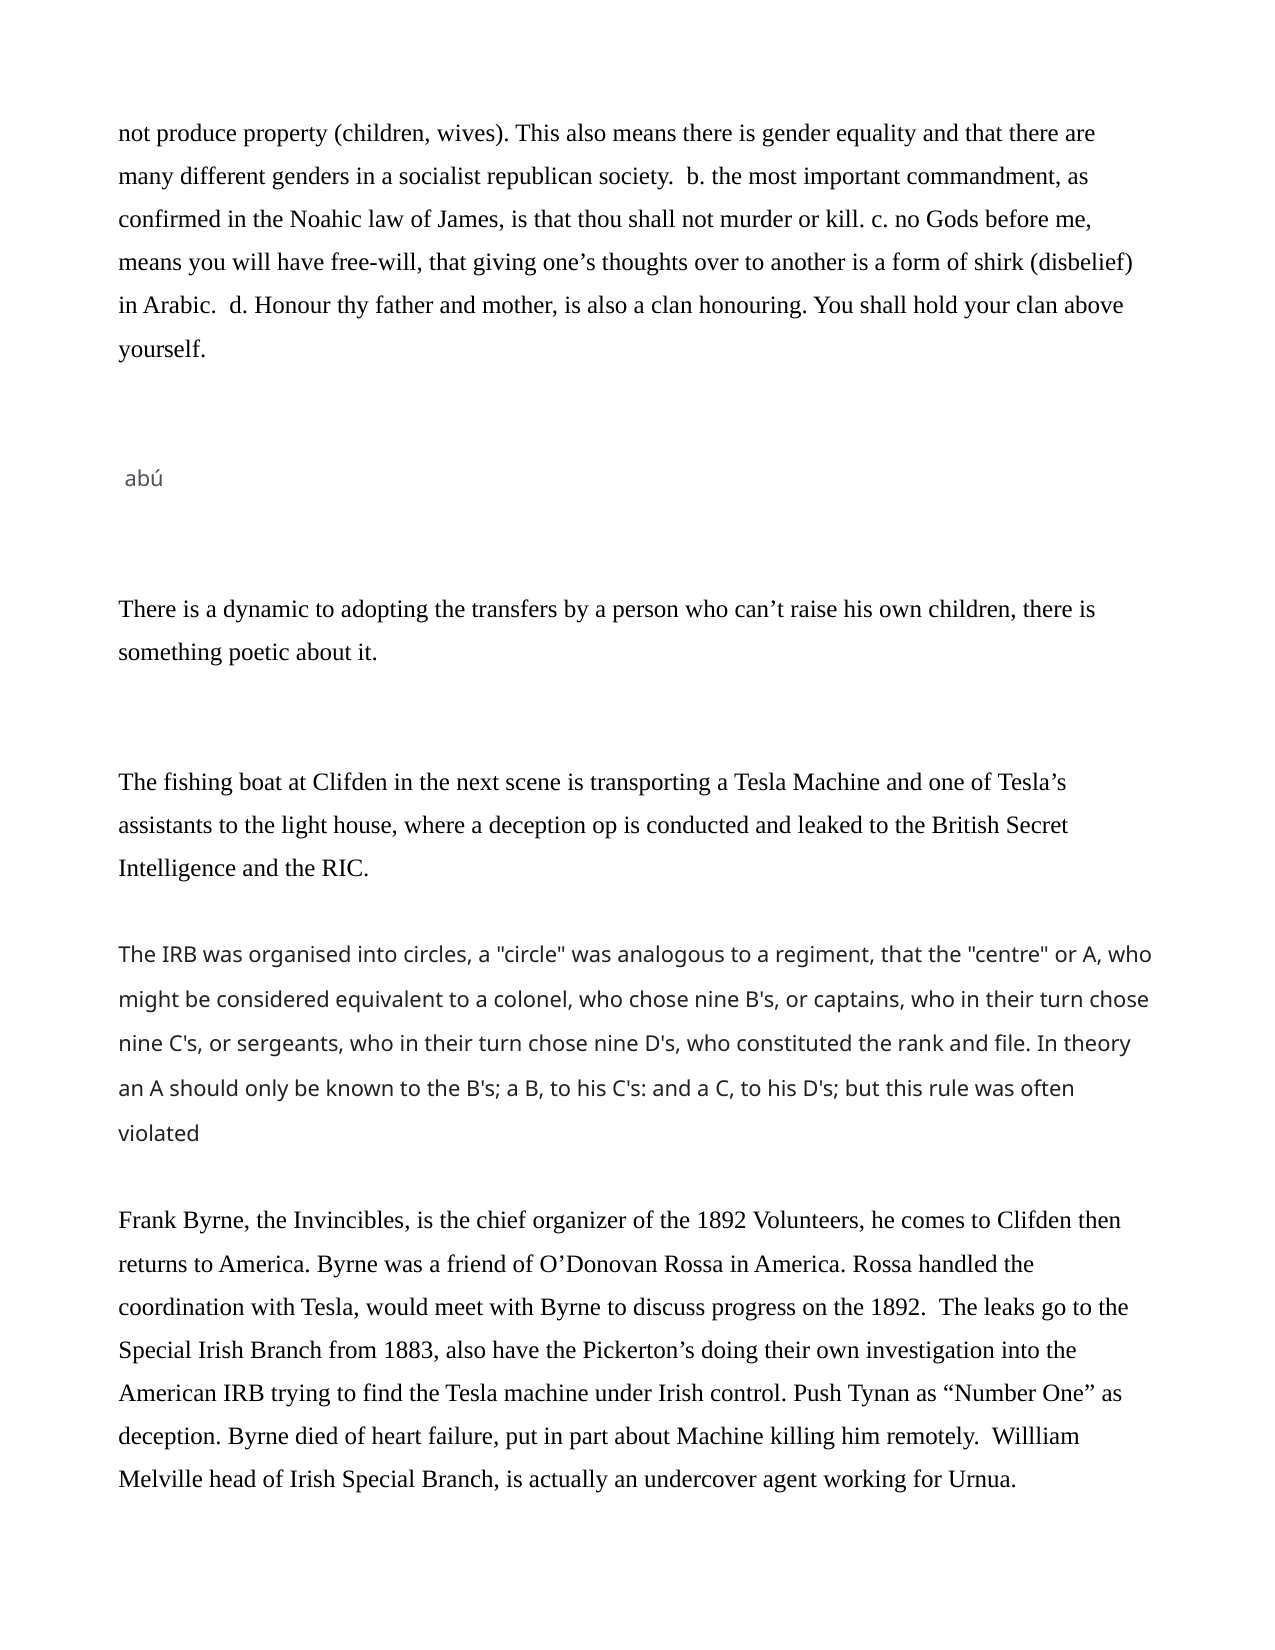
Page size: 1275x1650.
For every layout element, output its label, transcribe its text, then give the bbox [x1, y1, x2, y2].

text Frank Byrne, the Invincibles, is the chief organizer of the 1892 Volunteers, he comes to Clifden then returns to America. Byrne was a friend of O’Donovan Rossa in America. Rossa handled the coordination with Tesla, would meet with Byrne to discuss progress on the 1892. The leaks go to the Special Irish Branch from 1883, also have the Pickerton’s doing their own investigation into the American IRB trying to find the Tesla machine under Irish control. Push Tynan as “Number One” as deception. Byrne died of heart failure, put in part about Machine killing him remotely. Willliam Melville head of Irish Special Branch, is actually an undercover agent working for Urnua. [118, 1206, 1157, 1493]
text There is a dynamic to adopting the transfers by a person who can’t raise his own children, there is something poetic about it. [118, 594, 1157, 666]
text The fishing boat at Clifden in the next scene is transporting a Tesla Machine and one of Tesla’s assistants to the light house, where a deception op is conducted and leaked to the British Secret Intelligence and the RIC. [118, 767, 1157, 882]
text not produce property (children, wives). This also means there is gender equality and that there are many different genders in a socialist republican society. b. the most important commandment, as confirmed in the Noahic law of James, is that thou shall not murder or kill. c. no Gods before me, means you will have free-will, that giving one’s thoughts over to another is a form of shirk (disbelief) in Arabic. d. Honour thy father and mother, is also a clan honouring. You shall hold your clan above yourself. [118, 118, 1157, 362]
text The IRB was organised into circles, a "circle" was analogous to a regiment, that the "centre" or A, who might be considered equivalent to a colonel, who chose nine B's, or captains, who in their turn chose nine C's, or sergeants, who in their turn chose nine D's, who constituted the rank and file. In theory an A should only be known to the B's; a B, to his C's: and a C, to his D's; but this rule was often violated [118, 939, 1157, 1148]
text abú [118, 463, 1157, 493]
